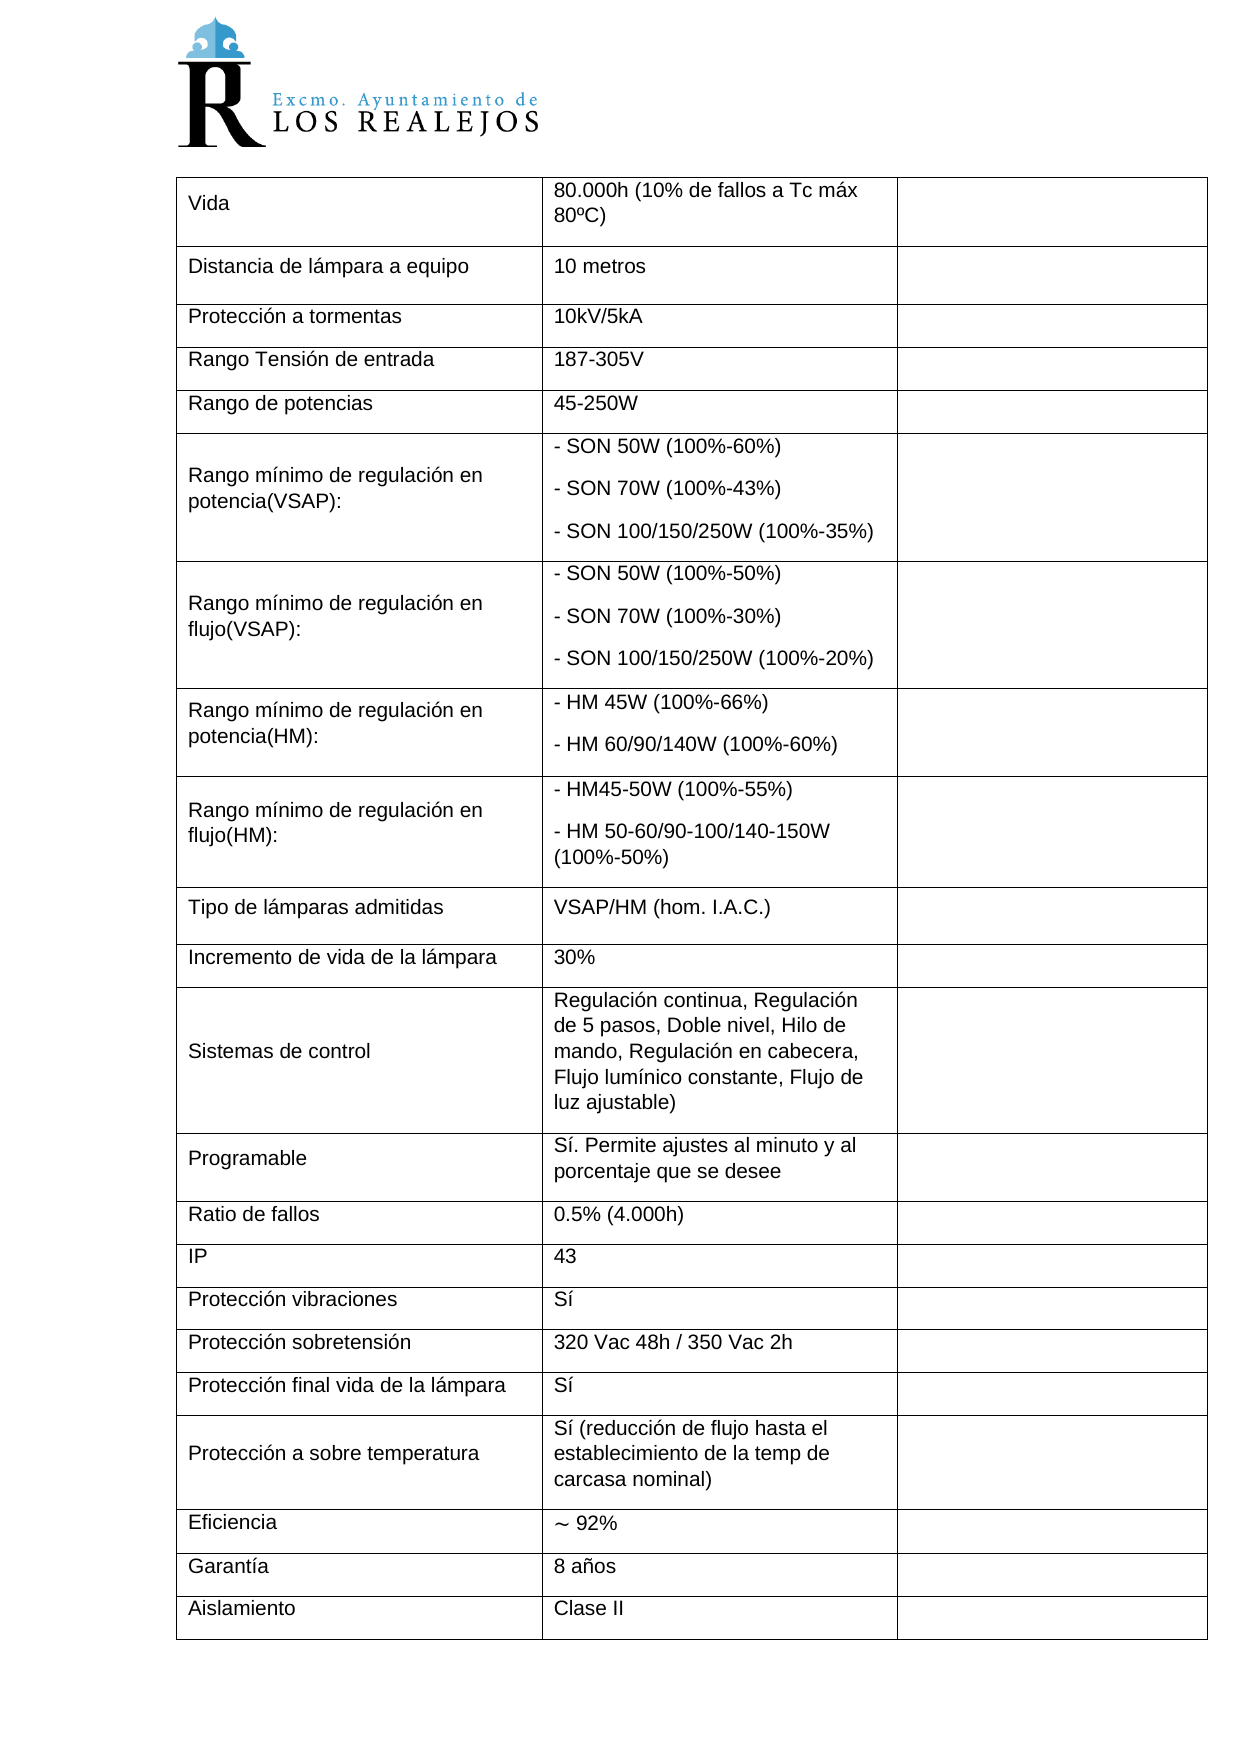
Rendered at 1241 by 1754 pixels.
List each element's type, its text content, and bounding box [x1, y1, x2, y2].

table_cell - SON 50W (100%-50%) - SON 70W (100%-30%) - SON 100/150/250W (100%-20%) [543, 562, 897, 688]
table_cell [898, 988, 1207, 1132]
table_cell Rango mínimo de regulación en potencia(VSAP): [177, 434, 542, 561]
table_cell Protección final vida de la lámpara [177, 1373, 542, 1415]
table_cell Sí (reducción de flujo hasta el establecimiento de la temp de carcasa nominal) [543, 1416, 897, 1509]
table_cell Sistemas de control [177, 988, 542, 1132]
table_cell IP [177, 1245, 542, 1286]
table_cell Aislamiento [177, 1597, 542, 1638]
table_cell [898, 305, 1207, 346]
table_cell 10kV/5kA [543, 305, 897, 346]
table_cell Vida [177, 178, 542, 246]
table_cell [898, 1373, 1207, 1415]
table_cell Sí [543, 1288, 897, 1329]
table_cell Sí. Permite ajustes al minuto y al porcentaje que se desee [543, 1134, 897, 1201]
table_cell [898, 1330, 1207, 1372]
table_cell [898, 562, 1207, 688]
table_cell [898, 247, 1207, 303]
table_cell [898, 434, 1207, 561]
table_cell Eficiencia [177, 1510, 542, 1553]
table_cell [898, 777, 1207, 887]
table_cell [898, 1202, 1207, 1244]
table_cell Distancia de lámpara a equipo [177, 247, 542, 303]
table_cell - SON 50W (100%-60%) - SON 70W (100%-43%) - SON 100/150/250W (100%-35%) [543, 434, 897, 561]
table_cell Protección sobretensión [177, 1330, 542, 1372]
table_cell [898, 945, 1207, 987]
table_cell [898, 1134, 1207, 1201]
table_cell - HM 45W (100%-66%) - HM 60/90/140W (100%-60%) [543, 689, 897, 776]
table_cell [898, 391, 1207, 433]
table_cell Garantía [177, 1554, 542, 1596]
table_cell [898, 689, 1207, 776]
table_cell Protección a sobre temperatura [177, 1416, 542, 1509]
table_cell 0.5% (4.000h) [543, 1202, 897, 1244]
table_cell [898, 348, 1207, 389]
table_cell [898, 888, 1207, 944]
table_cell [898, 1554, 1207, 1596]
table_cell Regulación continua, Regulación de 5 pasos, Doble nivel, Hilo de mando, Regulación en cabecera, Flujo lumínico constante, Flujo de luz ajustable) [543, 988, 897, 1132]
table_cell [898, 1597, 1207, 1638]
table_cell 80.000h (10% de fallos a Tc máx 80ºC) [543, 178, 897, 246]
table_cell Protección a tormentas [177, 305, 542, 346]
table_cell Protección vibraciones [177, 1288, 542, 1329]
table_cell VSAP/HM (hom. I.A.C.) [543, 888, 897, 944]
table_cell 187-305V [543, 348, 897, 389]
table_cell Programable [177, 1134, 542, 1201]
table_cell 320 Vac 48h / 350 Vac 2h [543, 1330, 897, 1372]
table_cell Rango mínimo de regulación en flujo(HM): [177, 777, 542, 887]
table_cell Tipo de lámparas admitidas [177, 888, 542, 944]
table_cell - HM45-50W (100%-55%) - HM 50-60/90-100/140-150W (100%-50%) [543, 777, 897, 887]
table_cell Rango mínimo de regulación en flujo(VSAP): [177, 562, 542, 688]
table_cell 30% [543, 945, 897, 987]
table_cell [898, 1510, 1207, 1553]
table_cell [898, 1288, 1207, 1329]
table_cell Rango de potencias [177, 391, 542, 433]
table_cell Sí [543, 1373, 897, 1415]
table_cell [898, 1416, 1207, 1509]
table_cell Incremento de vida de la lámpara [177, 945, 542, 987]
table_cell 43 [543, 1245, 897, 1286]
table_cell [898, 178, 1207, 246]
table_cell Clase II [543, 1597, 897, 1638]
table_cell Rango Tensión de entrada [177, 348, 542, 389]
table_cell 10 metros [543, 247, 897, 303]
table_cell [898, 1245, 1207, 1286]
table_cell Rango mínimo de regulación en potencia(HM): [177, 689, 542, 776]
table_cell ∼ 92% [543, 1510, 897, 1553]
table_cell 45-250W [543, 391, 897, 433]
table_cell Ratio de fallos [177, 1202, 542, 1244]
table_cell 8 años [543, 1554, 897, 1596]
